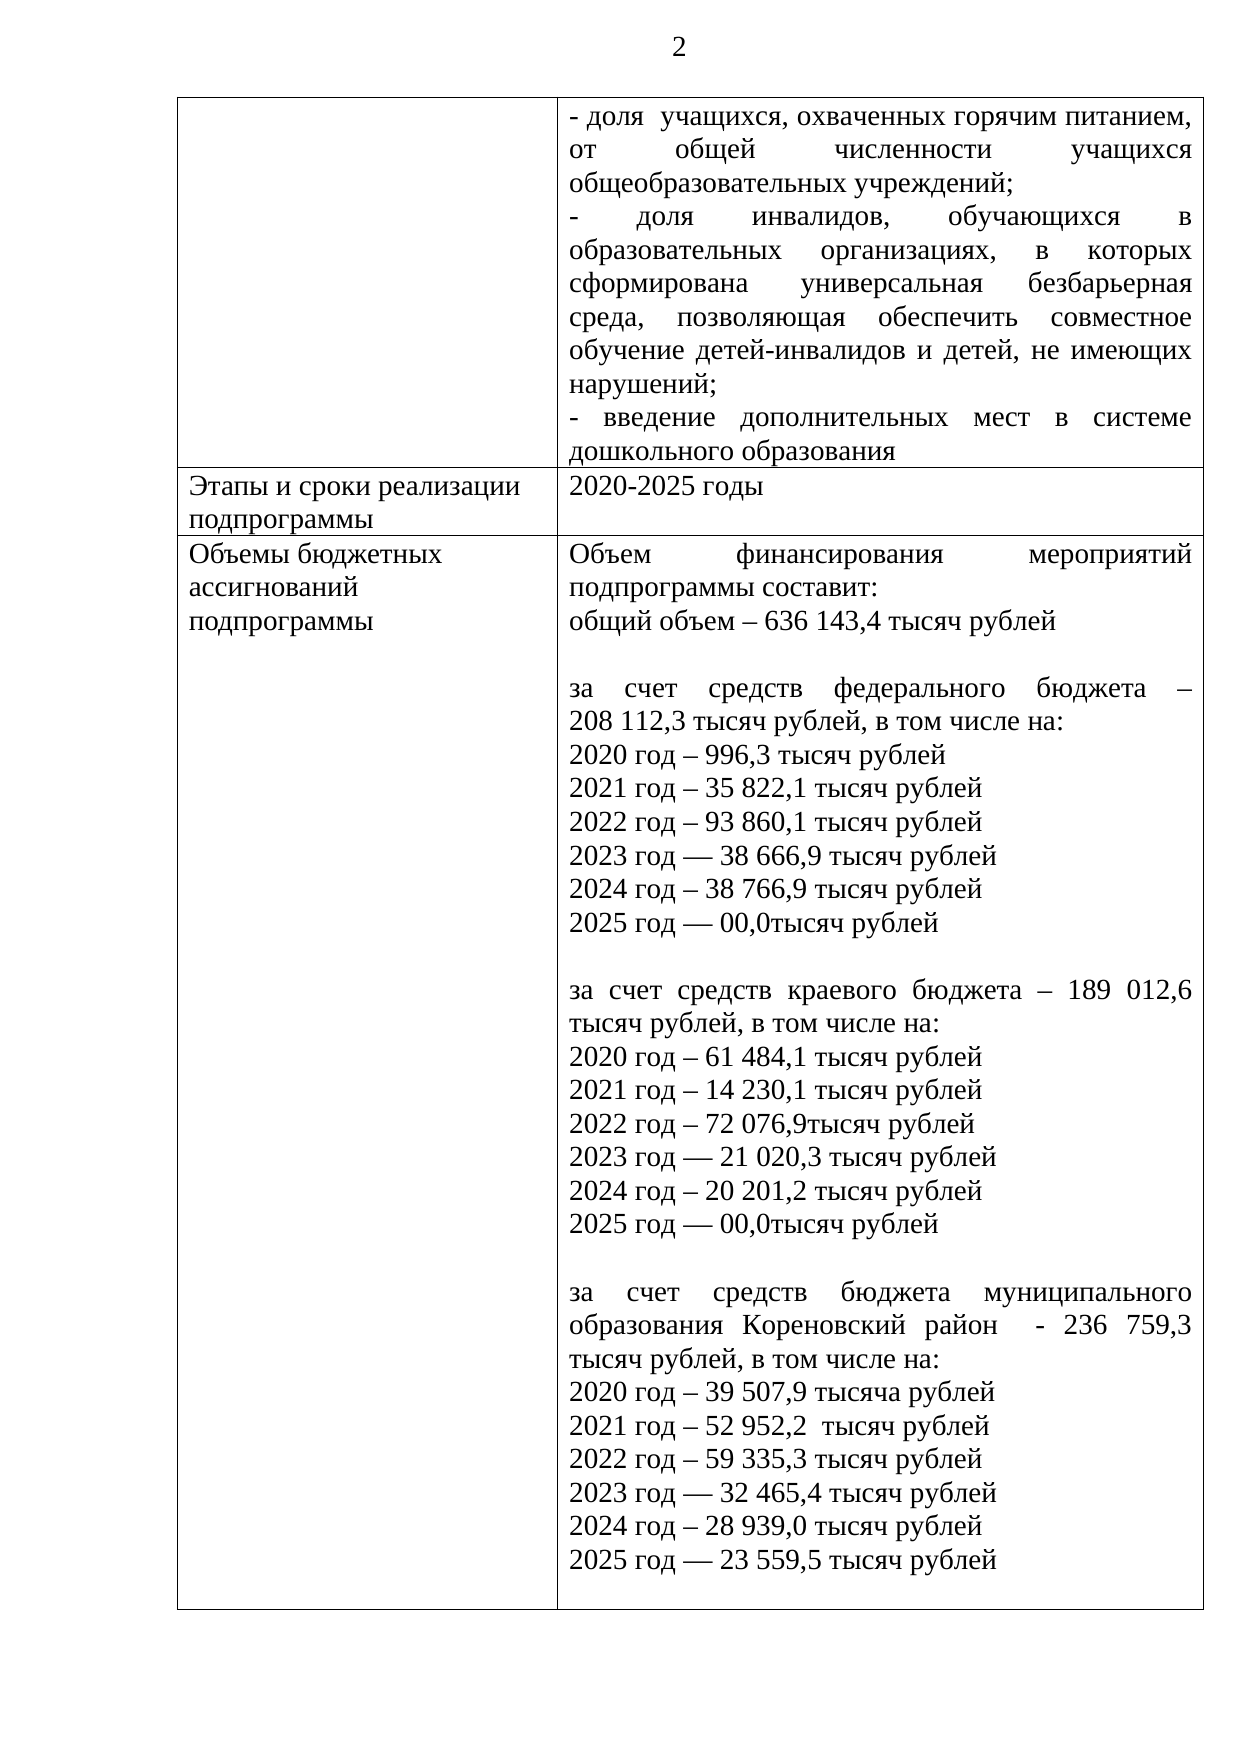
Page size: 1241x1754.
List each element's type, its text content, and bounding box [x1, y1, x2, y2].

text 2 [177, 29, 1181, 63]
table_header - доля учащихся, охваченных горячим питанием, от общей численности учащихся общеобразовательных учреждений; - доля инвалидов, обучающихся в образовательных организациях, в которых сформирована универсальная безбарьерная среда, позволяющая обеспечить совместное обучение детей-инвалидов и детей, не имеющих нарушений; - введение дополнительных мест в системе дошкольного образования [558, 98, 1203, 467]
table_header [178, 98, 557, 467]
table_cell 2020-2025 годы [558, 468, 1203, 535]
table_cell Объемы бюджетных ассигнований подпрограммы [178, 536, 557, 1609]
table_cell Объем финансирования мероприятий подпрограммы составит: общий объем – 636 143,4 тысяч рублей за счет средств федерального бюджета – 208 112,3 тысяч рублей, в том числе на: 2020 год – 996,3 тысяч рублей 2021 год – 35 822,1 тысяч рублей 2022 год – 93 860,1 тысяч рублей 2023 год — 38 666,9 тысяч рублей 2024 год – 38 766,9 тысяч рублей 2025 год — 00,0тысяч рублей за счет средств краевого бюджета – 189 012,6 тысяч рублей, в том числе на: 2020 год – 61 484,1 тысяч рублей 2021 год – 14 230,1 тысяч рублей 2022 год – 72 076,9тысяч рублей 2023 год — 21 020,3 тысяч рублей 2024 год – 20 201,2 тысяч рублей 2025 год — 00,0тысяч рублей за счет средств бюджета муниципального образования Кореновский район - 236 759,3 тысяч рублей, в том числе на: 2020 год – 39 507,9 тысяча рублей 2021 год – 52 952,2 тысяч рублей 2022 год – 59 335,3 тысяч рублей 2023 год — 32 465,4 тысяч рублей 2024 год – 28 939,0 тысяч рублей 2025 год — 23 559,5 тысяч рублей [558, 536, 1203, 1609]
table_cell Этапы и сроки реализации подпрограммы [178, 468, 557, 535]
